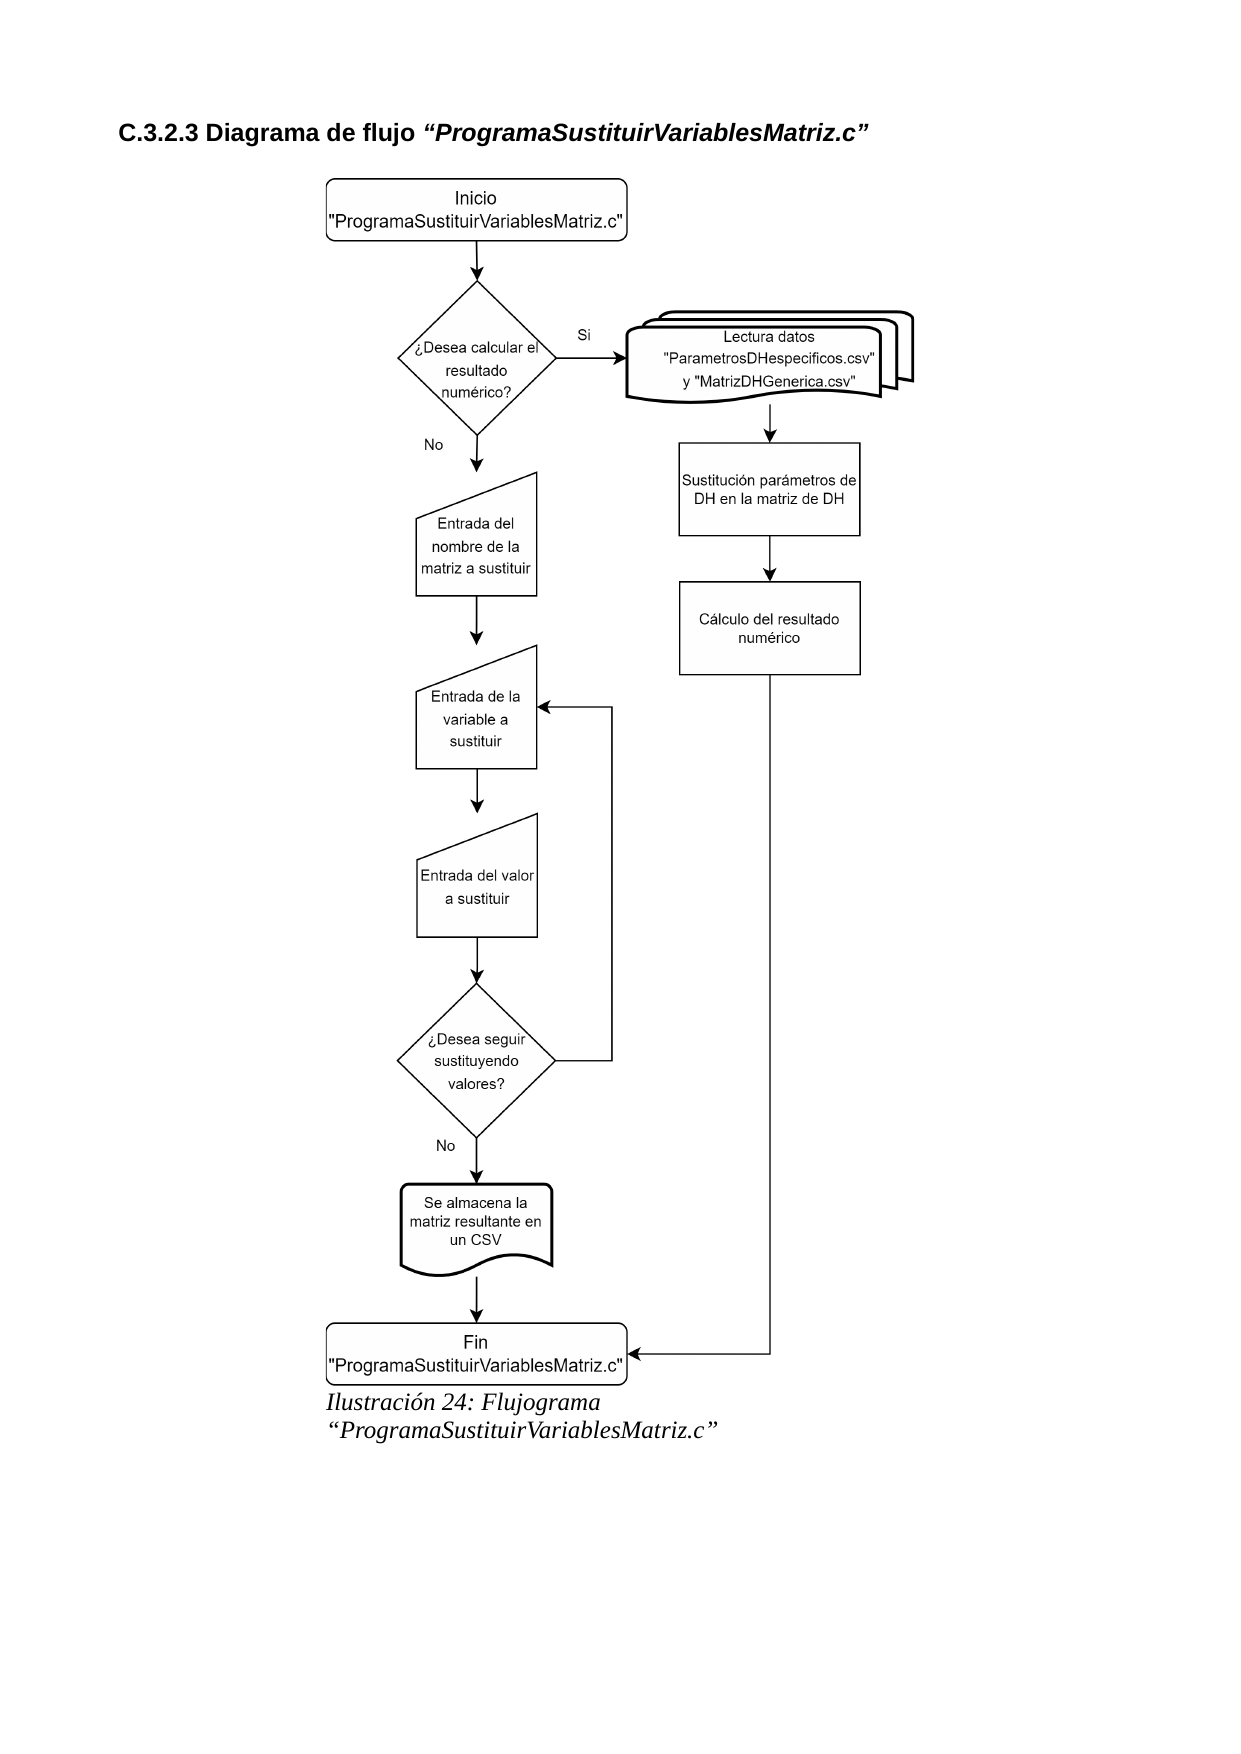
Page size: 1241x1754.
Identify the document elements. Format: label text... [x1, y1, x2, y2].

text [478, 191, 914, 357]
text Ilustración 24: Flujograma “ProgramaSustituirVariablesMatriz.c” [326, 238, 914, 1444]
subtitle C.3.2.3 Diagrama de flujo “ProgramaSustituirVariablesMatriz.c” [118, 118, 1122, 147]
